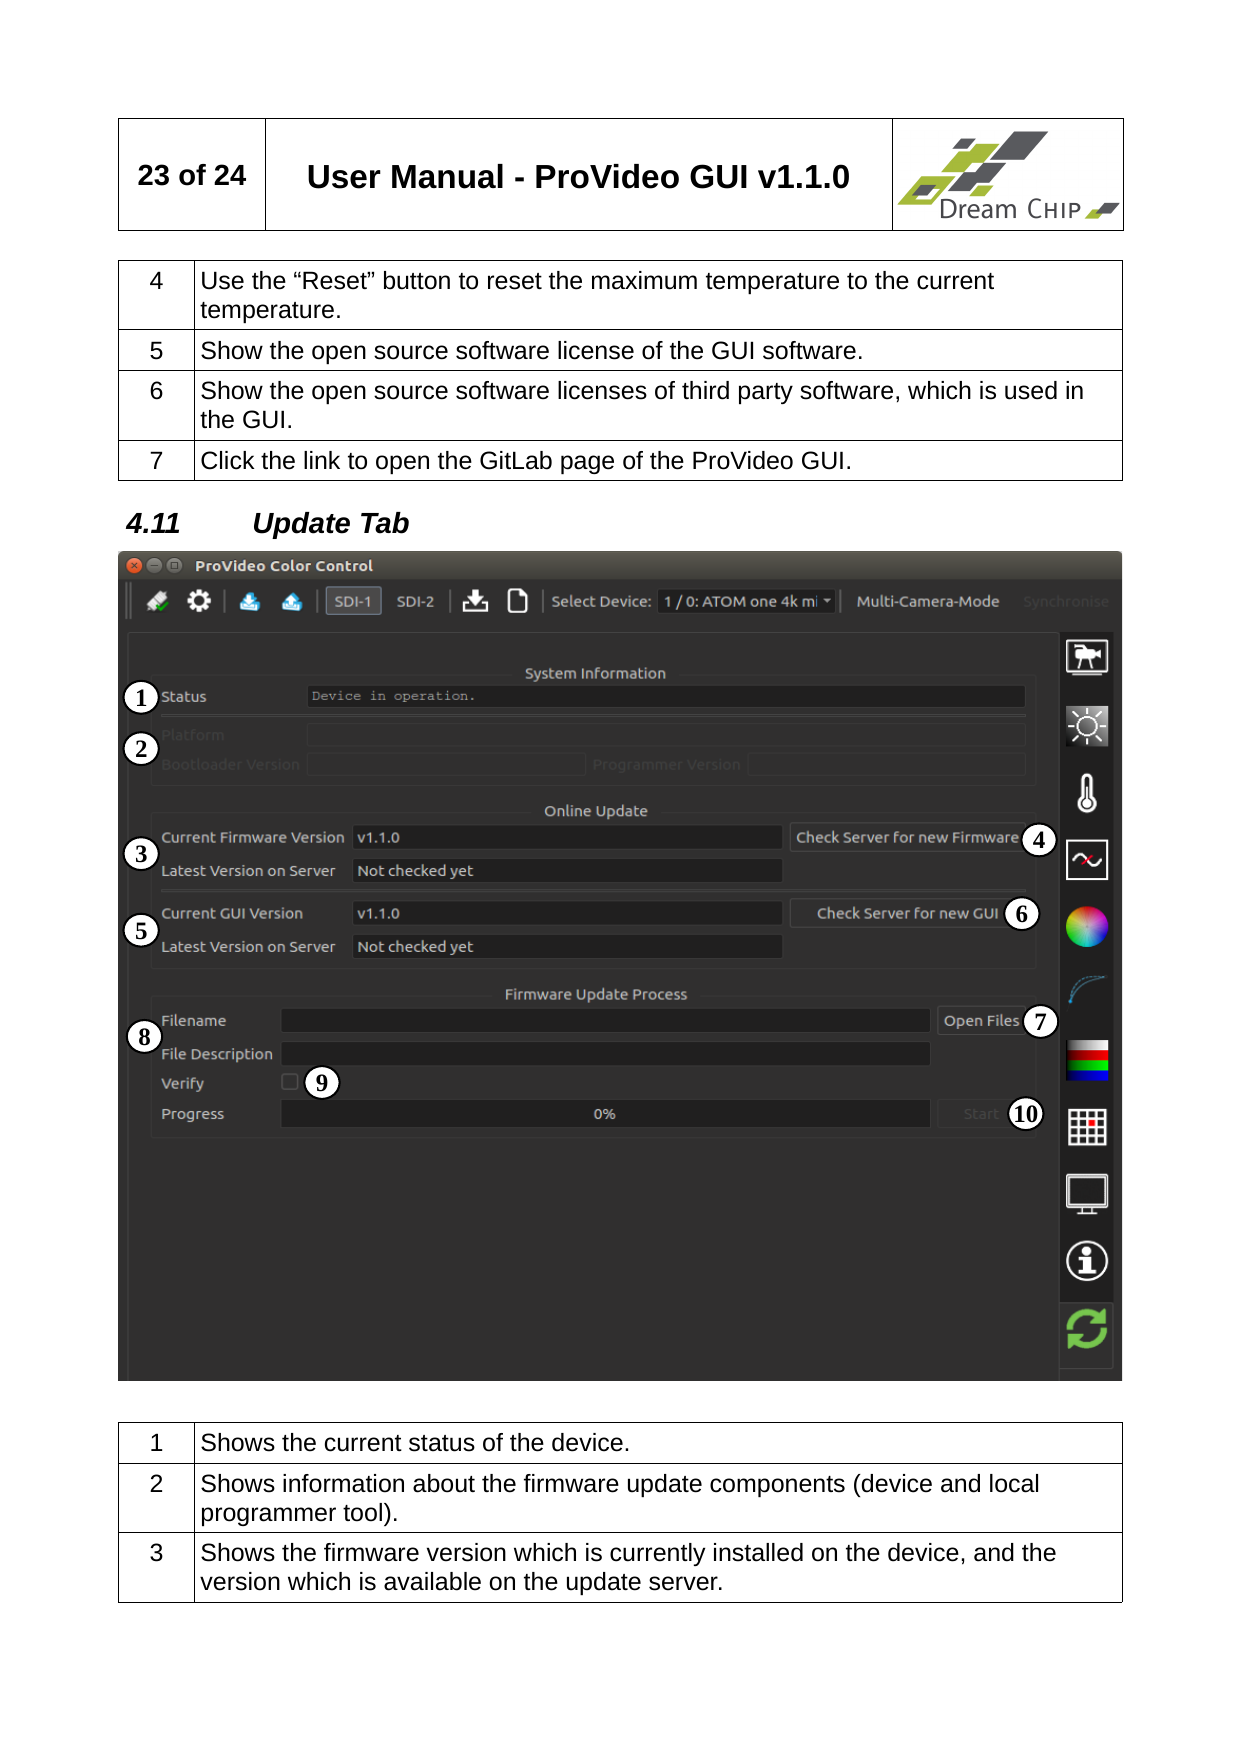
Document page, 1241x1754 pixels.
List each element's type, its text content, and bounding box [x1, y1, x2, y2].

table_cell 7 [119, 441, 194, 480]
table_cell 3 [119, 1533, 194, 1602]
table_cell Show the open source software licenses of third party software, which is used in the GUI. [195, 371, 1122, 439]
table_cell 5 [119, 330, 194, 370]
table_cell Click the link to open the GitLab page of the ProVideo GUI. [195, 441, 1122, 480]
table_cell Shows the firmware version which is currently installed on the device, and the version which is available on the update server. [195, 1533, 1122, 1602]
table_header Shows the current status of the device. [195, 1423, 1122, 1463]
table_cell 6 [119, 371, 194, 439]
picture [118, 551, 1123, 1381]
table_cell Shows information about the firmware update components (device and local programmer tool). [195, 1464, 1122, 1532]
table_cell 2 [119, 1464, 194, 1532]
table_header 1 [119, 1423, 194, 1463]
subtitle Update Tab [118, 506, 1122, 539]
table_cell Show the open source software license of the GUI software. [195, 330, 1122, 370]
table_cell 4 [119, 261, 194, 329]
picture [897, 130, 1120, 220]
table_cell Use the “Reset” button to reset the maximum temperature to the current temperature. [195, 261, 1122, 329]
